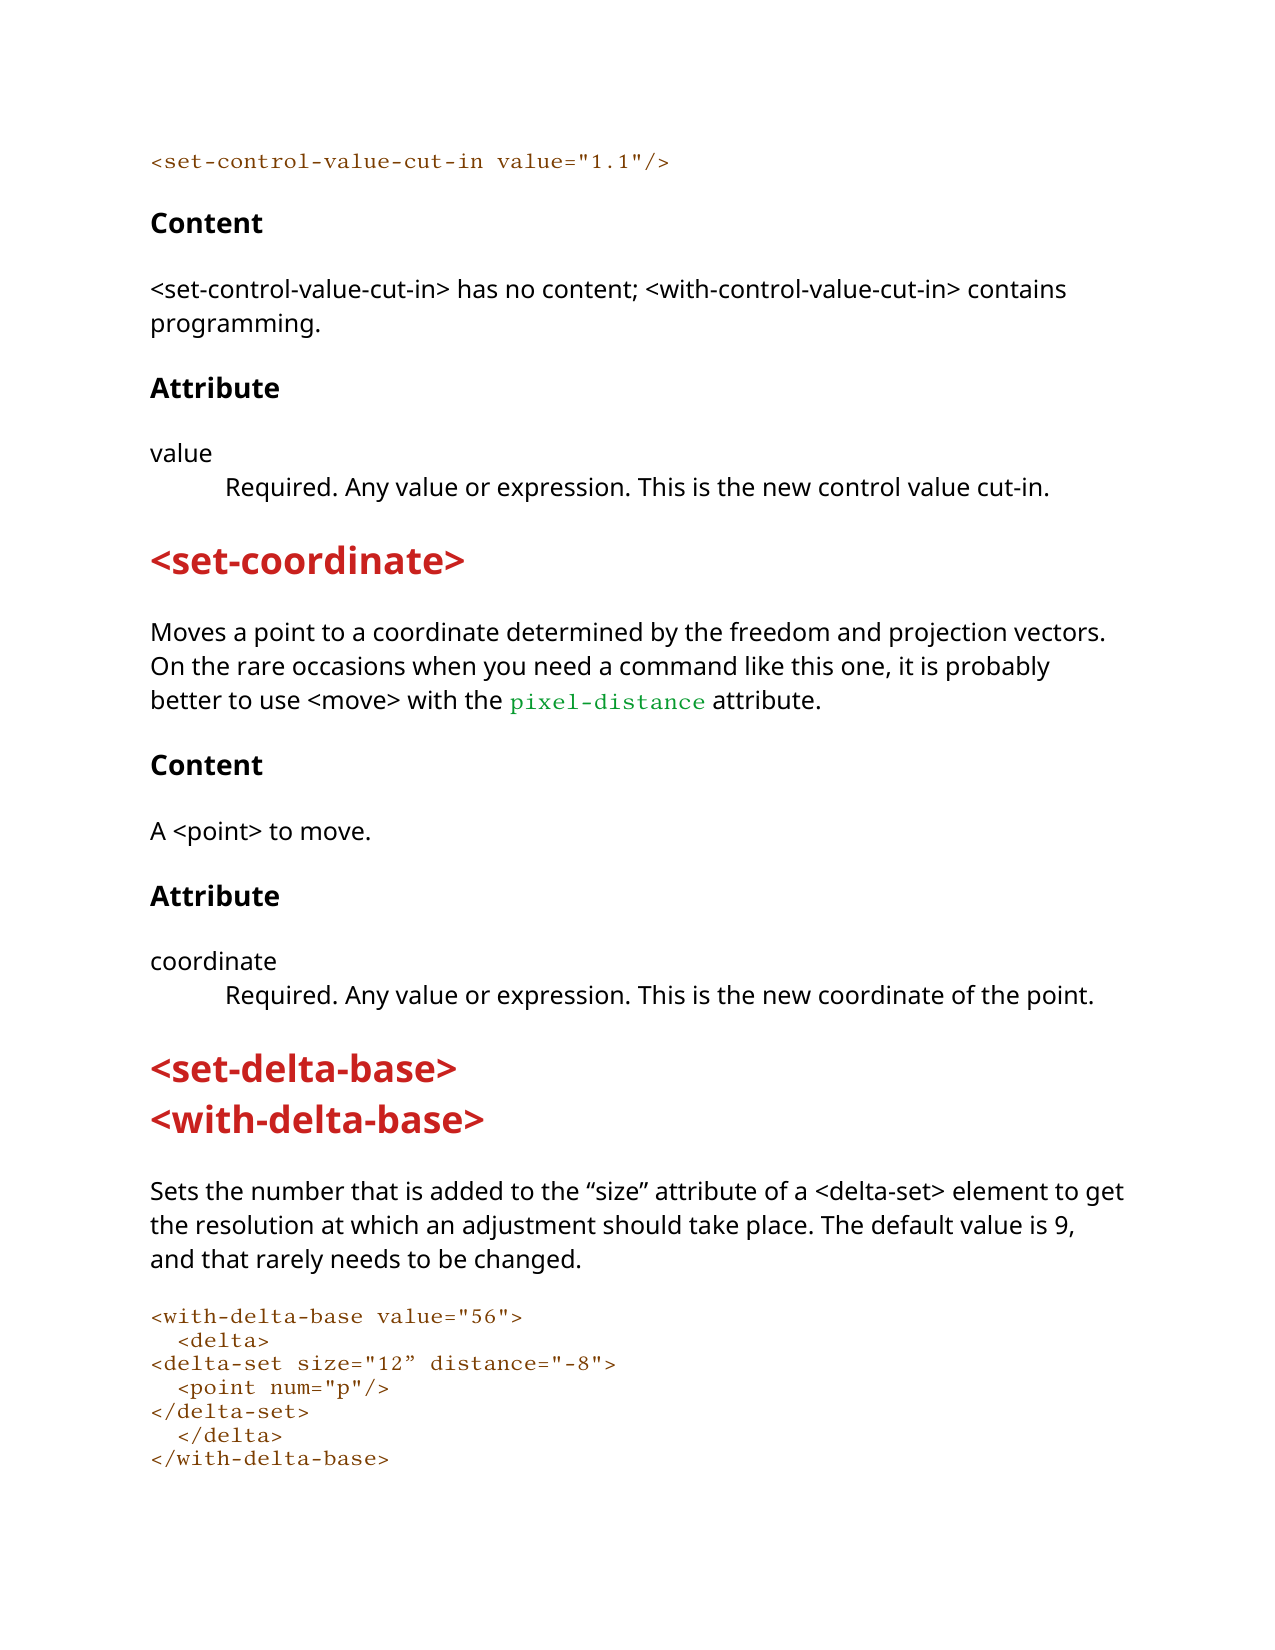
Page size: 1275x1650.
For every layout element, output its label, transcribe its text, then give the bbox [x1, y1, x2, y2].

text <with-delta-base value="56"> [150, 1305, 1125, 1328]
subtitle Attribute [150, 368, 1125, 407]
text <set-control-value-cut-in> has no content; <with-control-value-cut-in> contains programming. [150, 271, 1125, 339]
text </with-delta-base> [150, 1447, 1125, 1471]
text Sets the number that is added to the “size” attribute of a <delta-set> element to get the resolution at which an adjustment should take place. The default value is 9, and that rarely needs to be changed. [150, 1173, 1125, 1276]
subtitle Content [150, 204, 1125, 242]
subtitle Content [150, 746, 1125, 784]
text </delta> [150, 1423, 1125, 1447]
text </delta-set> [150, 1400, 1125, 1423]
subtitle <set-coordinate> [150, 534, 1125, 585]
text A <point> to move. [150, 813, 1125, 847]
text value [150, 436, 1125, 470]
text <delta> [150, 1328, 1125, 1352]
text <delta-set size="12” distance="-8"> [150, 1352, 1125, 1376]
text Required. Any value or expression. This is the new control value cut-in. [225, 470, 1125, 504]
text coordinate [150, 944, 1125, 978]
text <point num="p"/> [150, 1376, 1125, 1400]
text <set-control-value-cut-in value="1.1"/> [150, 150, 1125, 174]
text Required. Any value or expression. This is the new coordinate of the point. [225, 978, 1125, 1012]
subtitle Attribute [150, 876, 1125, 915]
subtitle <set-delta-base> <with-delta-base> [150, 1042, 1125, 1144]
text Moves a point to a coordinate determined by the freedom and projection vectors. On the rare occasions when you need a command like this one, it is probably better to use <move> with the pixel-distance attribute. [150, 614, 1125, 717]
